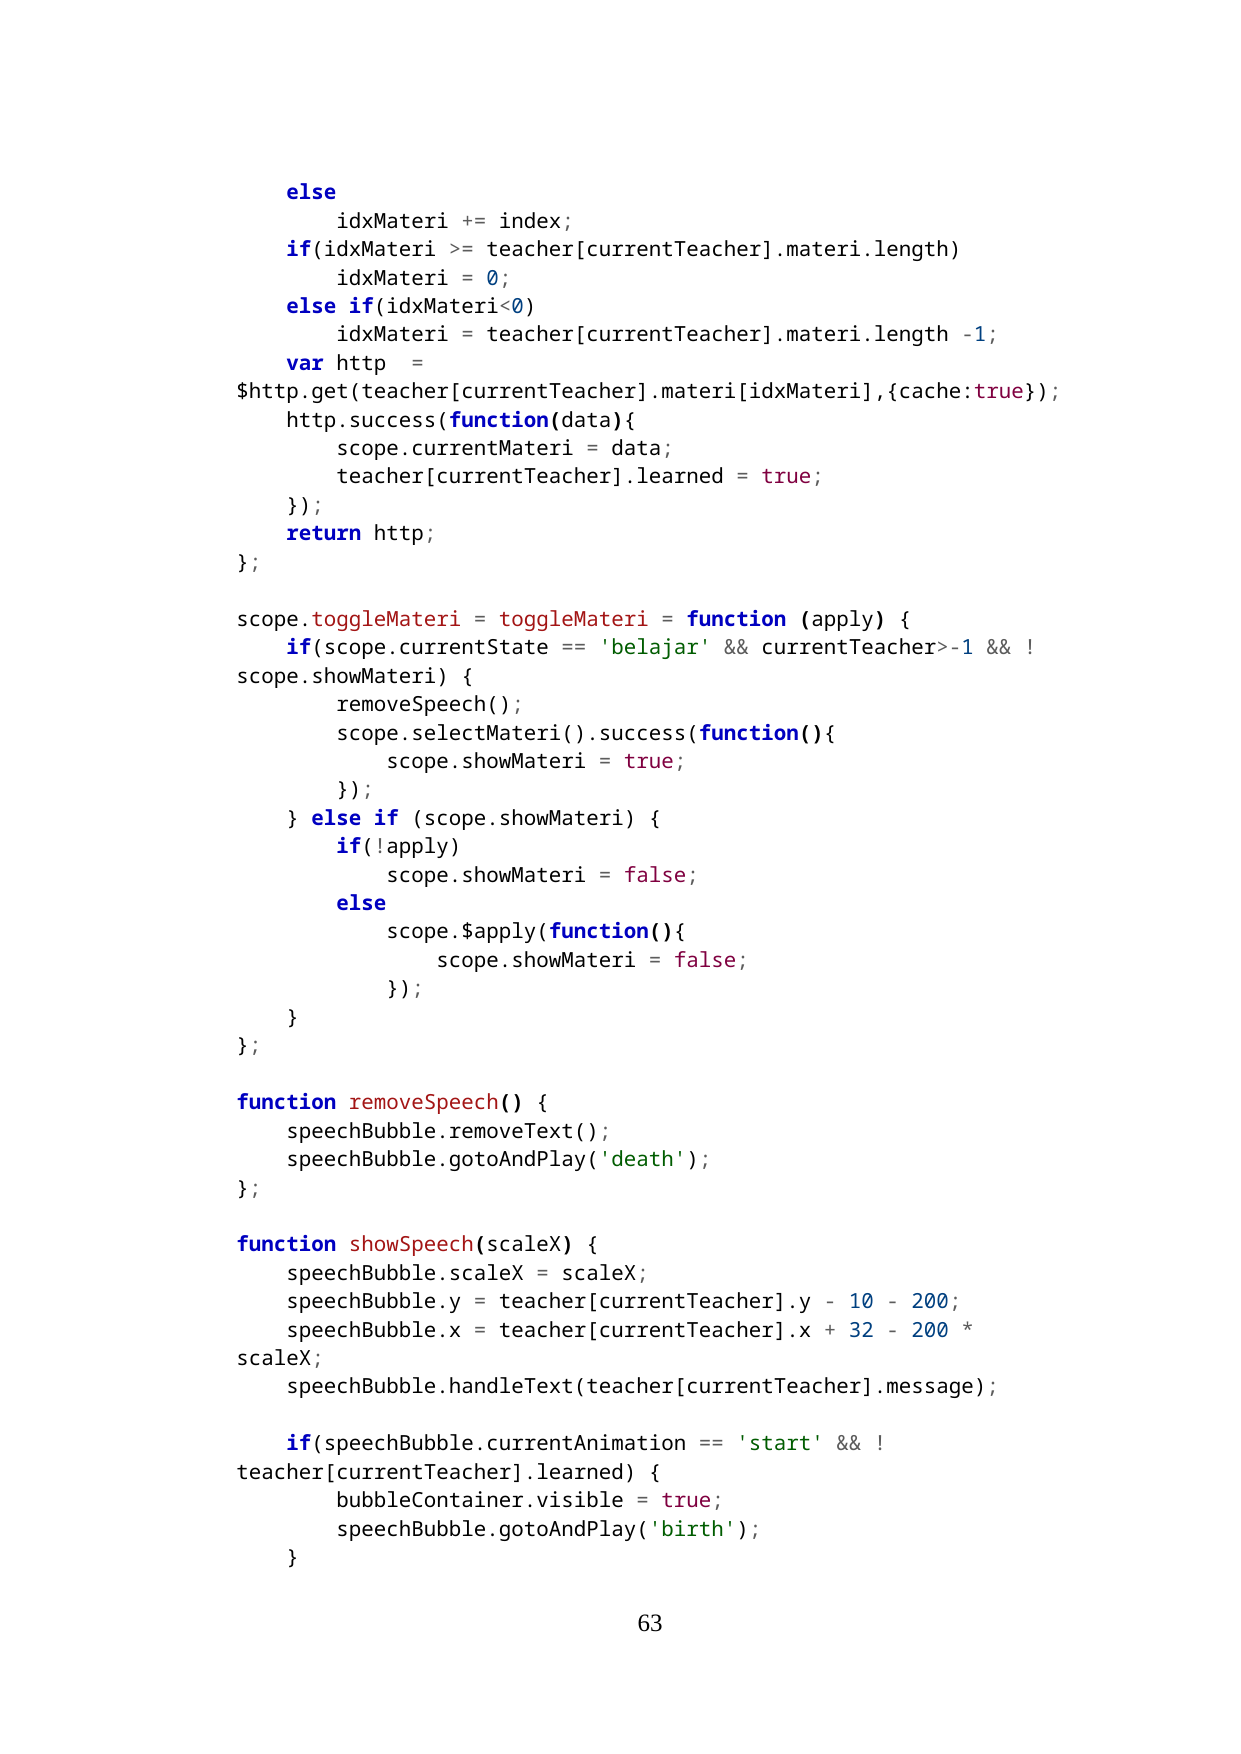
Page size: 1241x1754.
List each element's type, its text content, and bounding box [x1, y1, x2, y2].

table_header else idxMateri += index; if(idxMateri >= teacher[currentTeacher].materi.length) idxMateri = 0; else if(idxMateri<0) idxMateri = teacher[currentTeacher].materi.length -1; var http = $http.get(teacher[currentTeacher].materi[idxMateri],{cache:true}); http.success(function(data){ scope.currentMateri = data; teacher[currentTeacher].learned = true; }); return http; }; scope.toggleMateri = toggleMateri = function (apply) { if(scope.currentState == 'belajar' && currentTeacher>-1 && !scope.showMateri) { removeSpeech(); scope.selectMateri().success(function(){ scope.showMateri = true; }); } else if (scope.showMateri) { if(!apply) scope.showMateri = false; else scope.$apply(function(){ scope.showMateri = false; }); } }; function removeSpeech() { speechBubble.removeText(); speechBubble.gotoAndPlay('death'); }; function showSpeech(scaleX) { speechBubble.scaleX = scaleX; speechBubble.y = teacher[currentTeacher].y - 10 - 200; speechBubble.x = teacher[currentTeacher].x + 32 - 200 * scaleX; speechBubble.handleText(teacher[currentTeacher].message); if(speechBubble.currentAnimation == 'start' && !teacher[currentTeacher].learned) { bubbleContainer.visible = true; speechBubble.gotoAndPlay('birth'); } [236, 177, 1063, 1571]
